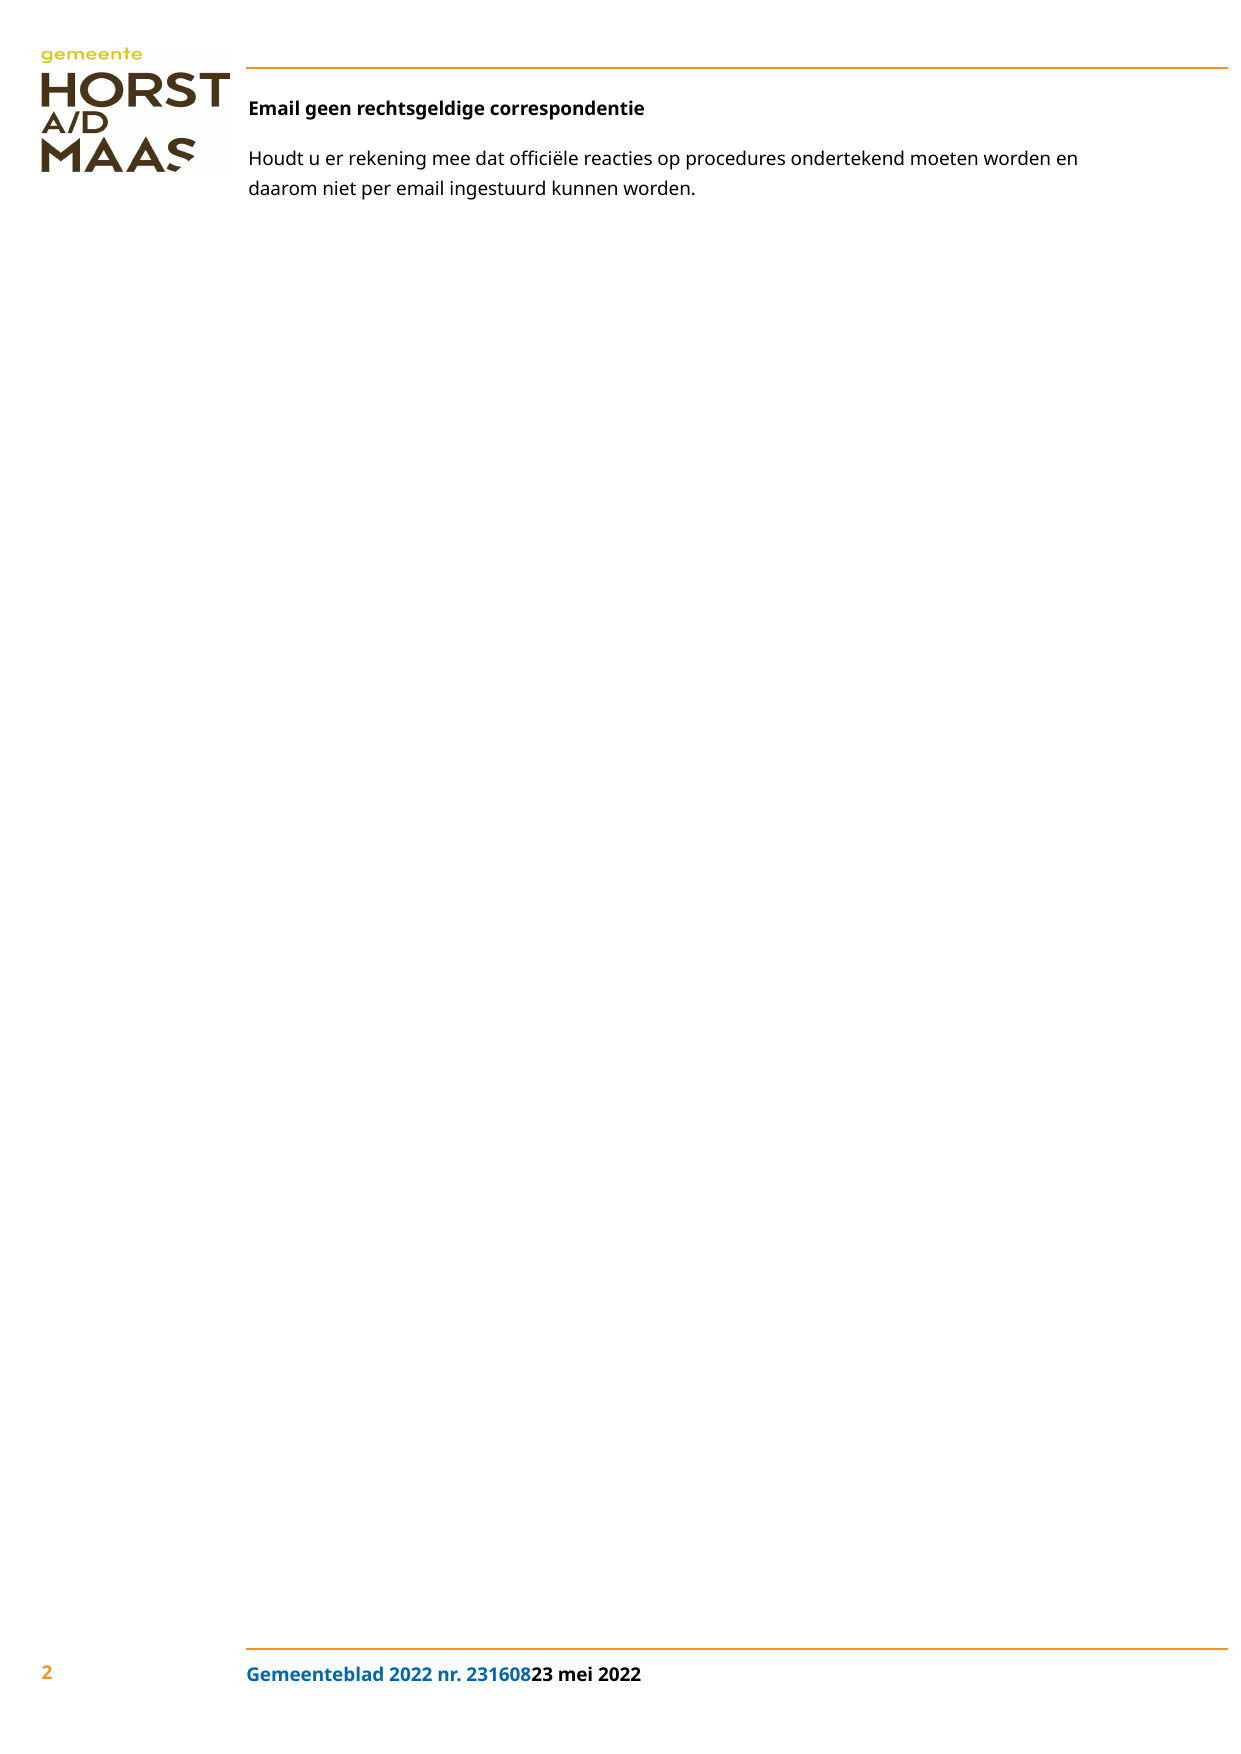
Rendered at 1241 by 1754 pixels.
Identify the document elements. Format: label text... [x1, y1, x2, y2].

text Email geen rechtsgeldige correspondentie [248, 95, 1152, 121]
picture [41, 47, 231, 172]
text Houdt u er rekening mee dat officiële reacties op procedures ondertekend moeten worden en daarom niet per email ingestuurd kunnen worden. [248, 145, 1152, 201]
